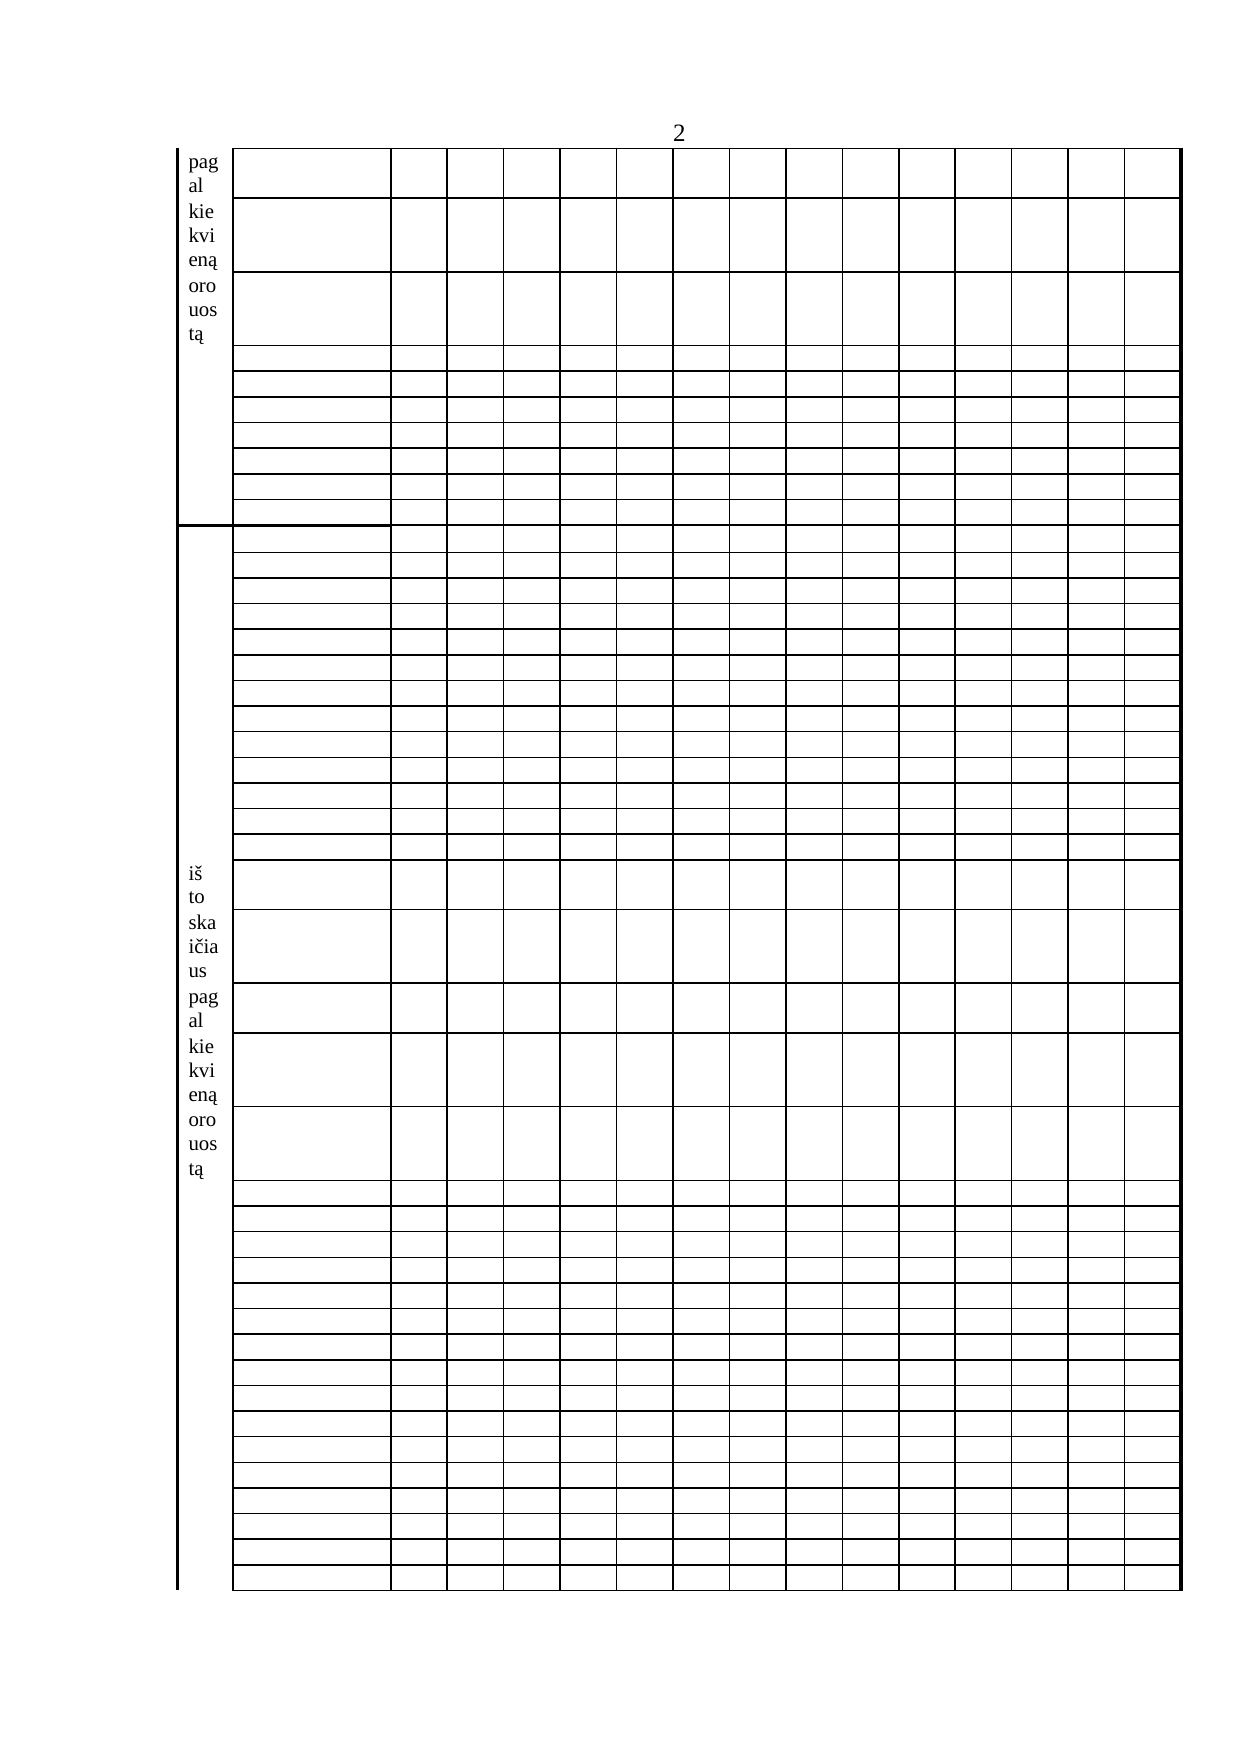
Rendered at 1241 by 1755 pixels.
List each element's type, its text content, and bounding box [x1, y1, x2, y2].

table_cell [730, 809, 785, 833]
table_cell [617, 526, 672, 551]
table_cell [956, 526, 1011, 551]
table_cell [1125, 1540, 1179, 1564]
table_cell [617, 910, 672, 982]
table_cell [787, 398, 842, 422]
table_cell [843, 475, 898, 498]
table_cell [787, 149, 842, 197]
table_cell [504, 604, 559, 628]
table_cell [504, 910, 559, 982]
table_cell [392, 1335, 446, 1359]
table_cell [1069, 149, 1124, 197]
table_cell [392, 1386, 446, 1410]
table_cell [730, 784, 785, 808]
table_cell [730, 1463, 785, 1487]
table_cell [730, 910, 785, 982]
table_cell [1125, 707, 1179, 731]
table_cell [900, 1566, 954, 1589]
table_cell [234, 527, 390, 551]
table_cell [617, 835, 672, 859]
table_cell [504, 199, 559, 271]
table_cell [1069, 681, 1124, 705]
table_cell [617, 1489, 672, 1513]
table_cell [617, 1335, 672, 1359]
table_cell [787, 199, 842, 271]
table_cell [448, 681, 503, 705]
table_cell [617, 1034, 672, 1106]
table_cell [787, 526, 842, 551]
table_cell [504, 1309, 559, 1333]
table_cell [730, 1207, 785, 1231]
table_cell [617, 707, 672, 731]
table_cell [956, 984, 1011, 1032]
table_cell [617, 1463, 672, 1487]
table_cell [956, 346, 1011, 370]
table_cell [730, 861, 785, 908]
table_cell [234, 423, 390, 447]
table_cell [179, 473, 232, 498]
table_cell [1012, 1566, 1067, 1589]
table_cell [900, 1284, 954, 1308]
table_cell [561, 1284, 616, 1308]
table_cell [900, 656, 954, 679]
table_cell [1125, 199, 1179, 271]
table_cell [1012, 449, 1067, 473]
table_cell [617, 346, 672, 370]
table_cell [561, 630, 616, 654]
table_cell [787, 1034, 842, 1106]
table_cell [730, 1181, 785, 1205]
table_cell [1069, 758, 1124, 782]
table_cell [392, 656, 446, 679]
table_cell [561, 346, 616, 370]
table_cell [392, 1258, 446, 1282]
table_cell [504, 1284, 559, 1308]
table_cell [448, 1284, 503, 1308]
table_cell [730, 449, 785, 473]
table_cell [900, 1489, 954, 1513]
table_cell [843, 500, 898, 524]
table_cell [674, 1034, 729, 1106]
table_cell [787, 423, 842, 447]
table_cell [1069, 1437, 1124, 1461]
table_cell [179, 782, 232, 808]
table_cell [504, 1361, 559, 1384]
table_cell [1125, 1207, 1179, 1231]
table_cell [1069, 1489, 1124, 1513]
table_cell [504, 149, 559, 197]
table_cell [843, 423, 898, 447]
table_cell [843, 346, 898, 370]
table_cell [179, 1461, 232, 1487]
table_cell [730, 423, 785, 447]
table_cell [1069, 707, 1124, 731]
table_cell [730, 1566, 785, 1589]
table_cell [392, 423, 446, 447]
table_cell [179, 1385, 232, 1410]
table_cell [900, 149, 954, 197]
table_cell [730, 475, 785, 498]
table_cell [674, 398, 729, 422]
table_cell [617, 398, 672, 422]
table_cell [179, 1231, 232, 1256]
table_cell [1125, 604, 1179, 628]
table_cell [561, 809, 616, 833]
table_cell [234, 346, 390, 370]
table_cell [674, 149, 729, 197]
table_cell [234, 1107, 390, 1179]
table_cell [179, 680, 232, 705]
table_cell [674, 273, 729, 345]
table_cell [674, 1284, 729, 1308]
table_cell [1012, 809, 1067, 833]
table_cell [843, 604, 898, 628]
table_cell [956, 707, 1011, 731]
table_cell [392, 1107, 446, 1179]
table_cell [448, 199, 503, 271]
table_cell [448, 475, 503, 498]
table_cell [448, 1181, 503, 1205]
table_cell [504, 809, 559, 833]
table_cell [730, 1489, 785, 1513]
table_cell [1069, 398, 1124, 422]
table_cell [234, 475, 390, 498]
table_cell [900, 1309, 954, 1333]
table_cell [1012, 604, 1067, 628]
table_cell [1125, 1258, 1179, 1282]
table_cell [787, 835, 842, 859]
table_cell [392, 273, 446, 345]
table_cell [504, 732, 559, 756]
table_cell [1012, 630, 1067, 654]
table_cell [730, 1335, 785, 1359]
table_cell [392, 372, 446, 396]
table_cell [1125, 346, 1179, 370]
table_cell [956, 1309, 1011, 1333]
table_cell [787, 1258, 842, 1282]
table_cell [1069, 273, 1124, 345]
table_cell oro uostą [179, 271, 232, 345]
table_cell [617, 630, 672, 654]
table_cell [1125, 423, 1179, 447]
table_cell [561, 1335, 616, 1359]
table_cell [617, 500, 672, 524]
table_cell [234, 1489, 390, 1513]
table_cell [956, 732, 1011, 756]
table_cell [674, 423, 729, 447]
table_cell [234, 656, 390, 679]
table_cell [1125, 1566, 1179, 1589]
table_cell [730, 346, 785, 370]
table_cell [234, 149, 390, 197]
table_cell [843, 1463, 898, 1487]
table_cell [392, 861, 446, 908]
table_cell [1125, 1181, 1179, 1205]
table_cell [674, 1361, 729, 1384]
table_cell [787, 910, 842, 982]
table_cell [392, 1437, 446, 1461]
table_cell [730, 1309, 785, 1333]
table_cell [900, 984, 954, 1032]
table_cell [1125, 630, 1179, 654]
table_cell [392, 475, 446, 498]
table_cell [392, 984, 446, 1032]
table_cell [392, 1034, 446, 1106]
table_cell [1069, 984, 1124, 1032]
table_cell [392, 500, 446, 524]
table_cell [1012, 1412, 1067, 1436]
table_cell [674, 656, 729, 679]
table_cell [448, 984, 503, 1032]
table_cell [561, 579, 616, 603]
table_cell [448, 1514, 503, 1538]
table_cell [179, 1359, 232, 1384]
table_cell [730, 1540, 785, 1564]
table_cell [179, 731, 232, 756]
table_cell [956, 1232, 1011, 1256]
table_cell [730, 372, 785, 396]
table_cell [843, 1232, 898, 1256]
table_cell [900, 449, 954, 473]
table_cell [448, 784, 503, 808]
table_cell [900, 372, 954, 396]
table_cell [1012, 526, 1067, 551]
table_cell [504, 1463, 559, 1487]
table_cell [1069, 500, 1124, 524]
table_cell [234, 1309, 390, 1333]
table_cell [730, 1034, 785, 1106]
table_cell [900, 1207, 954, 1231]
table_cell [448, 861, 503, 908]
table_cell [617, 553, 672, 577]
table_cell [179, 628, 232, 654]
table_cell [179, 1538, 232, 1564]
table_cell [730, 604, 785, 628]
table_cell [448, 346, 503, 370]
table_cell [956, 604, 1011, 628]
table_cell [561, 656, 616, 679]
table_cell [730, 1412, 785, 1436]
table_cell [504, 1514, 559, 1538]
table_cell pagal [179, 982, 232, 1032]
table_cell [561, 1437, 616, 1461]
table_cell [234, 984, 390, 1032]
table_cell [179, 422, 232, 447]
table_cell [900, 579, 954, 603]
table_cell [179, 1308, 232, 1333]
table_cell [561, 1566, 616, 1589]
table_cell [448, 1540, 503, 1564]
table_cell [787, 1181, 842, 1205]
table_cell [617, 656, 672, 679]
table_cell [234, 1412, 390, 1436]
table_cell [1069, 1309, 1124, 1333]
table_cell [234, 1232, 390, 1256]
table_cell [561, 1412, 616, 1436]
table_cell [617, 475, 672, 498]
table_cell [504, 984, 559, 1032]
table_cell [1012, 1463, 1067, 1487]
table_cell [561, 475, 616, 498]
table_cell [1069, 526, 1124, 551]
table_cell [504, 372, 559, 396]
table_cell [617, 449, 672, 473]
table_cell [1125, 784, 1179, 808]
table_cell [843, 199, 898, 271]
table_cell [504, 1258, 559, 1282]
table_cell [392, 526, 446, 551]
table_cell [900, 1437, 954, 1461]
table_cell [561, 273, 616, 345]
table_cell [1012, 707, 1067, 731]
table_cell [787, 1386, 842, 1410]
table_cell [900, 1361, 954, 1384]
table_cell [234, 553, 390, 577]
table_cell [504, 398, 559, 422]
table_cell [392, 1514, 446, 1538]
table_cell [1069, 372, 1124, 396]
table_cell [956, 398, 1011, 422]
table_cell [392, 681, 446, 705]
table_cell [956, 1514, 1011, 1538]
table_cell [730, 579, 785, 603]
table_cell [1012, 398, 1067, 422]
table_cell [843, 1258, 898, 1282]
table_cell [504, 1437, 559, 1461]
table_cell [674, 681, 729, 705]
table_cell [448, 656, 503, 679]
table_cell [730, 1437, 785, 1461]
table_cell [1125, 475, 1179, 498]
table_cell [956, 553, 1011, 577]
table_cell [956, 835, 1011, 859]
table_cell [617, 1540, 672, 1564]
table_cell [234, 1335, 390, 1359]
table_cell [504, 553, 559, 577]
table_cell [392, 1181, 446, 1205]
table_cell [448, 910, 503, 982]
table_cell [1069, 784, 1124, 808]
table_cell [561, 707, 616, 731]
table_cell [843, 1361, 898, 1384]
table_cell [956, 1489, 1011, 1513]
table_cell [1069, 475, 1124, 498]
table_cell [1012, 784, 1067, 808]
table_cell [561, 1258, 616, 1282]
table_cell [448, 732, 503, 756]
table_cell [1069, 1034, 1124, 1106]
table_cell [1069, 1335, 1124, 1359]
table_cell [730, 1284, 785, 1308]
table_cell [448, 579, 503, 603]
table_cell [900, 910, 954, 982]
table_cell [956, 500, 1011, 524]
table_cell [392, 1207, 446, 1231]
table_cell [900, 681, 954, 705]
table_cell [1069, 1207, 1124, 1231]
table_cell [179, 577, 232, 603]
table_cell [956, 1207, 1011, 1231]
table_cell [448, 398, 503, 422]
table_cell [674, 346, 729, 370]
table_cell [561, 1463, 616, 1487]
table_cell [1012, 273, 1067, 345]
table_cell [504, 707, 559, 731]
table_cell [1012, 1386, 1067, 1410]
table_cell [1069, 423, 1124, 447]
table_cell [1125, 1309, 1179, 1333]
table_cell [674, 1463, 729, 1487]
table_cell [504, 1386, 559, 1410]
table_cell [956, 449, 1011, 473]
table_cell [787, 1489, 842, 1513]
table_cell [179, 603, 232, 628]
table_cell [617, 1107, 672, 1179]
table_cell [956, 149, 1011, 197]
table_cell [843, 1284, 898, 1308]
table_cell [956, 1540, 1011, 1564]
table_cell [843, 1386, 898, 1410]
table_cell [674, 1335, 729, 1359]
table_cell [787, 1463, 842, 1487]
table_cell [448, 1232, 503, 1256]
table_cell [234, 732, 390, 756]
table_cell [504, 423, 559, 447]
table_cell [843, 809, 898, 833]
table_cell [787, 1566, 842, 1589]
table_cell [234, 449, 390, 473]
table_cell [1012, 1514, 1067, 1538]
table_cell [561, 1181, 616, 1205]
table_cell [787, 1107, 842, 1179]
table_cell [956, 1284, 1011, 1308]
table_cell [179, 396, 232, 422]
table_cell [1125, 449, 1179, 473]
table_cell [617, 149, 672, 197]
table_cell [448, 1335, 503, 1359]
table_cell [843, 656, 898, 679]
table_cell [179, 1436, 232, 1461]
table_cell [1012, 1540, 1067, 1564]
table_cell [561, 423, 616, 447]
table_cell [1069, 199, 1124, 271]
table_cell [448, 1361, 503, 1384]
table_cell [504, 500, 559, 524]
table_cell [674, 1489, 729, 1513]
table_cell [843, 1514, 898, 1538]
table_cell [617, 1361, 672, 1384]
table_cell [561, 1034, 616, 1106]
table_cell [504, 784, 559, 808]
table_cell [504, 630, 559, 654]
table_cell [843, 784, 898, 808]
table_cell [504, 1107, 559, 1179]
table_cell [674, 630, 729, 654]
table_cell [561, 984, 616, 1032]
table_cell [1012, 910, 1067, 982]
table_cell [956, 372, 1011, 396]
table_cell [1125, 681, 1179, 705]
table_cell [234, 1566, 390, 1589]
table_cell [561, 784, 616, 808]
table_cell [561, 398, 616, 422]
table_cell [1125, 579, 1179, 603]
table_cell [179, 1410, 232, 1436]
table_cell [674, 475, 729, 498]
table_cell [179, 527, 232, 551]
table_cell [843, 758, 898, 782]
table_cell [730, 1107, 785, 1179]
table_cell [392, 758, 446, 782]
table_cell [179, 654, 232, 679]
table_cell [1125, 758, 1179, 782]
table_cell [179, 370, 232, 396]
table_cell [617, 1309, 672, 1333]
table_cell [561, 372, 616, 396]
table_cell [1012, 475, 1067, 498]
table_cell [787, 809, 842, 833]
table_cell [843, 398, 898, 422]
table_cell [900, 199, 954, 271]
table_cell [1125, 861, 1179, 908]
table_cell [730, 526, 785, 551]
table_cell [1125, 1232, 1179, 1256]
table_cell [843, 630, 898, 654]
table_cell [617, 1284, 672, 1308]
table_cell [392, 579, 446, 603]
table_cell [843, 1540, 898, 1564]
table_cell [674, 1540, 729, 1564]
table_cell [787, 1361, 842, 1384]
table_cell [1125, 1386, 1179, 1410]
table_cell [392, 604, 446, 628]
table_cell [1125, 1463, 1179, 1487]
table_cell [179, 345, 232, 370]
table_cell [1012, 1361, 1067, 1384]
table_cell [392, 1284, 446, 1308]
table_cell [956, 681, 1011, 705]
table_cell [561, 199, 616, 271]
table_cell [1069, 449, 1124, 473]
table_cell [730, 500, 785, 524]
table_cell [900, 758, 954, 782]
table_cell [1125, 1361, 1179, 1384]
table_cell [1069, 1181, 1124, 1205]
table_cell [843, 526, 898, 551]
table_cell [843, 1335, 898, 1359]
table_cell [1069, 835, 1124, 859]
table_cell [1069, 1514, 1124, 1538]
table_cell [392, 1489, 446, 1513]
table_cell [504, 475, 559, 498]
table_cell [392, 1566, 446, 1589]
table_cell [448, 273, 503, 345]
table_cell [504, 526, 559, 551]
table_cell [674, 449, 729, 473]
table_cell [674, 1107, 729, 1179]
table_cell [956, 1361, 1011, 1384]
table_cell [1125, 1412, 1179, 1436]
table_cell [617, 681, 672, 705]
table_cell [617, 604, 672, 628]
table_cell [561, 1207, 616, 1231]
table_cell [1069, 1107, 1124, 1179]
table_cell [730, 553, 785, 577]
table_cell [617, 1514, 672, 1538]
table_cell [448, 1463, 503, 1487]
table_cell [448, 604, 503, 628]
table_cell [1069, 656, 1124, 679]
table_cell [674, 732, 729, 756]
table_cell [674, 372, 729, 396]
table_cell [448, 809, 503, 833]
table_cell [179, 1282, 232, 1308]
table_cell [561, 1361, 616, 1384]
table_cell [617, 1232, 672, 1256]
table_cell [1012, 199, 1067, 271]
table_cell [1069, 1463, 1124, 1487]
table_cell [1125, 1335, 1179, 1359]
table_cell [448, 1034, 503, 1106]
table_cell [900, 475, 954, 498]
table_cell [787, 1540, 842, 1564]
table_cell [787, 732, 842, 756]
table_cell [617, 372, 672, 396]
table_cell [843, 861, 898, 908]
table_cell [956, 1386, 1011, 1410]
table_cell [561, 1540, 616, 1564]
table_cell [1012, 861, 1067, 908]
table_cell [956, 656, 1011, 679]
table_cell [234, 1514, 390, 1538]
table_cell [1012, 732, 1067, 756]
table_cell [730, 398, 785, 422]
table_cell [561, 835, 616, 859]
table_cell [179, 1256, 232, 1282]
table_cell [956, 1181, 1011, 1205]
table_cell [1069, 1540, 1124, 1564]
table_cell [617, 809, 672, 833]
table_cell [617, 1386, 672, 1410]
table_cell [730, 732, 785, 756]
table_cell [1069, 1566, 1124, 1589]
table_cell [843, 910, 898, 982]
table_cell [1012, 1107, 1067, 1179]
table_cell [617, 758, 672, 782]
table_cell [179, 705, 232, 731]
table_cell [448, 149, 503, 197]
table_cell [504, 579, 559, 603]
table_cell [448, 1437, 503, 1461]
table_cell [504, 273, 559, 345]
table_cell [843, 553, 898, 577]
table_cell [1012, 579, 1067, 603]
table_cell [674, 1181, 729, 1205]
table_cell [1125, 809, 1179, 833]
table_cell [448, 1309, 503, 1333]
table_cell [1012, 1181, 1067, 1205]
table_cell [561, 758, 616, 782]
table_cell [1012, 1232, 1067, 1256]
table_cell [1125, 1514, 1179, 1538]
table_cell [179, 1180, 232, 1205]
table_cell [179, 1564, 232, 1589]
table_cell [448, 758, 503, 782]
table_cell [900, 1540, 954, 1564]
table_cell [1012, 553, 1067, 577]
table_cell [1012, 1207, 1067, 1231]
table_cell [1125, 553, 1179, 577]
table_cell [234, 1207, 390, 1231]
table_cell [787, 1232, 842, 1256]
table_cell [674, 526, 729, 551]
table_cell [730, 149, 785, 197]
table_cell [956, 1258, 1011, 1282]
table_cell [234, 1284, 390, 1308]
table_cell [448, 1386, 503, 1410]
table_cell [179, 833, 232, 859]
table_cell [392, 835, 446, 859]
table_cell [674, 1258, 729, 1282]
table_cell [843, 707, 898, 731]
table_cell [392, 398, 446, 422]
table_cell [234, 835, 390, 859]
table_cell [730, 273, 785, 345]
table_cell [561, 1489, 616, 1513]
table_cell [617, 423, 672, 447]
table_cell [617, 1181, 672, 1205]
table_cell [956, 1107, 1011, 1179]
table_cell [787, 475, 842, 498]
table_cell [234, 1437, 390, 1461]
table_cell [504, 1335, 559, 1359]
table_cell [1125, 398, 1179, 422]
table_cell [1012, 681, 1067, 705]
table_cell [787, 681, 842, 705]
table_cell [561, 1514, 616, 1538]
table_cell [234, 372, 390, 396]
table_cell [392, 149, 446, 197]
table_cell [234, 707, 390, 731]
table_cell [448, 500, 503, 524]
table_cell [787, 656, 842, 679]
table_cell [392, 707, 446, 731]
table_cell [787, 449, 842, 473]
table_cell [234, 398, 390, 422]
table_cell [1069, 809, 1124, 833]
table_cell [956, 1463, 1011, 1487]
table_cell [787, 553, 842, 577]
table_cell [900, 630, 954, 654]
table_cell [787, 579, 842, 603]
table_cell [1069, 1412, 1124, 1436]
table_cell [900, 398, 954, 422]
table_cell [504, 1566, 559, 1589]
table_cell oro uostą [179, 1106, 232, 1179]
table_cell [787, 861, 842, 908]
table_cell [900, 1514, 954, 1538]
table_cell [561, 681, 616, 705]
table_cell [674, 604, 729, 628]
table_cell [392, 449, 446, 473]
table_cell [504, 346, 559, 370]
table_cell [1125, 1284, 1179, 1308]
table_cell [392, 553, 446, 577]
table_cell [843, 1207, 898, 1231]
table_cell [234, 861, 390, 908]
table_cell [843, 1412, 898, 1436]
table_cell [956, 475, 1011, 498]
table_cell [956, 1034, 1011, 1106]
table_cell [392, 910, 446, 982]
table_cell [787, 1207, 842, 1231]
table_cell [179, 551, 232, 577]
table_cell [1069, 553, 1124, 577]
table_cell [448, 835, 503, 859]
table_cell [234, 1386, 390, 1410]
table_cell [561, 1232, 616, 1256]
table_cell [956, 630, 1011, 654]
table_cell [1012, 1437, 1067, 1461]
table_cell [787, 784, 842, 808]
table_cell [392, 346, 446, 370]
table_cell [1125, 273, 1179, 345]
table_cell [1125, 1437, 1179, 1461]
table_cell [1012, 372, 1067, 396]
table_cell [1125, 984, 1179, 1032]
table_cell [956, 1566, 1011, 1589]
table_cell [561, 604, 616, 628]
table_cell [730, 835, 785, 859]
table_cell [561, 149, 616, 197]
table_cell [179, 1513, 232, 1538]
table_cell [900, 553, 954, 577]
table_cell [234, 1463, 390, 1487]
table_cell [674, 1232, 729, 1256]
table_cell [843, 579, 898, 603]
table_cell [448, 1412, 503, 1436]
table_cell [1125, 372, 1179, 396]
table_cell [561, 553, 616, 577]
table_cell [179, 756, 232, 782]
table_cell [179, 1205, 232, 1231]
table_cell [234, 809, 390, 833]
table_cell [674, 1309, 729, 1333]
table_cell [843, 1034, 898, 1106]
table_cell [730, 656, 785, 679]
table_cell [900, 1463, 954, 1487]
table_cell [234, 1181, 390, 1205]
table_cell [843, 1107, 898, 1179]
table_cell [234, 579, 390, 603]
table_cell [674, 1207, 729, 1231]
table_cell [787, 1309, 842, 1333]
table_cell [843, 1437, 898, 1461]
table_cell [234, 273, 390, 345]
table_cell [674, 199, 729, 271]
table_cell [674, 1437, 729, 1461]
table_cell [448, 1107, 503, 1179]
table_cell [448, 630, 503, 654]
table_cell [900, 1232, 954, 1256]
table_cell [1069, 1386, 1124, 1410]
table_cell [1012, 346, 1067, 370]
table_cell [234, 604, 390, 628]
table_cell [448, 372, 503, 396]
table_cell [674, 1412, 729, 1436]
table_cell [561, 1309, 616, 1333]
table_cell [956, 784, 1011, 808]
table_cell [179, 1487, 232, 1513]
table_cell [900, 526, 954, 551]
table_cell [843, 372, 898, 396]
table_cell [956, 809, 1011, 833]
table_cell [900, 732, 954, 756]
table_cell [730, 1386, 785, 1410]
table_cell [617, 199, 672, 271]
table_cell [234, 1034, 390, 1106]
table_cell [504, 1489, 559, 1513]
table_cell [674, 579, 729, 603]
table_cell [674, 861, 729, 908]
table_cell [561, 910, 616, 982]
table_cell [843, 835, 898, 859]
table_cell [448, 1489, 503, 1513]
table_cell [617, 732, 672, 756]
table_cell [1069, 1284, 1124, 1308]
table_cell [674, 553, 729, 577]
table_cell [561, 500, 616, 524]
table_cell [504, 1034, 559, 1106]
table_cell [179, 447, 232, 473]
table_cell [1012, 1258, 1067, 1282]
table_cell [900, 500, 954, 524]
table_cell [617, 579, 672, 603]
table_cell [787, 1437, 842, 1461]
table_cell [787, 500, 842, 524]
table_cell [504, 449, 559, 473]
table_cell [1125, 1034, 1179, 1106]
table_cell [1069, 346, 1124, 370]
table_cell [392, 1463, 446, 1487]
table_cell [730, 1232, 785, 1256]
table_cell [234, 784, 390, 808]
table_cell [448, 1207, 503, 1231]
table_cell [234, 1540, 390, 1564]
table_cell [843, 732, 898, 756]
table_cell [179, 808, 232, 833]
table_cell [787, 1412, 842, 1436]
table_cell [448, 1258, 503, 1282]
table_cell [234, 1258, 390, 1282]
table_cell [730, 1361, 785, 1384]
table_cell [561, 526, 616, 551]
table_cell [1069, 630, 1124, 654]
table_cell [900, 1034, 954, 1106]
table_cell [392, 1412, 446, 1436]
table_cell [448, 1566, 503, 1589]
table_cell [1125, 910, 1179, 982]
table_cell [730, 707, 785, 731]
table_cell [843, 1181, 898, 1205]
table_cell [956, 199, 1011, 271]
table_cell [956, 1412, 1011, 1436]
table_cell [448, 526, 503, 551]
table_cell [787, 1514, 842, 1538]
table_cell [234, 500, 390, 524]
table_cell [900, 604, 954, 628]
table_cell [674, 1386, 729, 1410]
table_cell [674, 1514, 729, 1538]
table_cell [504, 1232, 559, 1256]
table_cell [617, 273, 672, 345]
table_cell [561, 732, 616, 756]
table_cell [900, 1335, 954, 1359]
table_cell [234, 681, 390, 705]
table_cell [617, 861, 672, 908]
table_cell [787, 984, 842, 1032]
table_cell [561, 1107, 616, 1179]
table_cell [392, 199, 446, 271]
table_cell [956, 1437, 1011, 1461]
table_cell skaičiaus [179, 909, 232, 982]
table_cell [1069, 732, 1124, 756]
table_cell [504, 1207, 559, 1231]
table_cell [504, 835, 559, 859]
table_cell [730, 630, 785, 654]
table_cell [1069, 910, 1124, 982]
table_cell [448, 423, 503, 447]
table_cell [1125, 1489, 1179, 1513]
table_cell [787, 604, 842, 628]
table_cell [843, 984, 898, 1032]
table_cell [561, 861, 616, 908]
table_cell [1012, 1335, 1067, 1359]
table_cell [900, 1107, 954, 1179]
table_cell [674, 835, 729, 859]
table_cell pagal [179, 148, 232, 197]
table_cell [900, 346, 954, 370]
table_cell [843, 1489, 898, 1513]
table_cell [674, 784, 729, 808]
table_cell [900, 707, 954, 731]
table_cell [843, 1309, 898, 1333]
table_cell [1069, 579, 1124, 603]
table_cell [617, 984, 672, 1032]
table_cell [1125, 500, 1179, 524]
table_cell [787, 630, 842, 654]
table_cell [1069, 1258, 1124, 1282]
table_cell [1012, 1489, 1067, 1513]
table_cell [843, 149, 898, 197]
table_cell [1125, 526, 1179, 551]
table_cell [900, 1386, 954, 1410]
table_cell [504, 656, 559, 679]
table_cell [956, 758, 1011, 782]
table_cell [1012, 500, 1067, 524]
table_cell [730, 758, 785, 782]
table_cell [1012, 656, 1067, 679]
table_cell [1125, 732, 1179, 756]
table_cell [1069, 1361, 1124, 1384]
table_cell [504, 758, 559, 782]
table_cell [617, 1258, 672, 1282]
table_cell [956, 579, 1011, 603]
table_cell [1069, 604, 1124, 628]
table_cell [1069, 1232, 1124, 1256]
table_cell [787, 1284, 842, 1308]
table_cell [504, 681, 559, 705]
table_cell [900, 423, 954, 447]
table_cell [674, 809, 729, 833]
table_cell [900, 784, 954, 808]
table_cell [787, 758, 842, 782]
table_cell [1125, 835, 1179, 859]
table_cell [843, 681, 898, 705]
table_cell [956, 1335, 1011, 1359]
table_cell [787, 1335, 842, 1359]
table_cell [674, 984, 729, 1032]
table_cell [617, 1566, 672, 1589]
table_cell [234, 758, 390, 782]
table_cell [674, 1566, 729, 1589]
table_cell [234, 910, 390, 982]
table_cell kiekvieną [179, 197, 232, 271]
table_cell [956, 423, 1011, 447]
table_cell [900, 273, 954, 345]
table_cell [234, 630, 390, 654]
table_cell [448, 449, 503, 473]
table_cell [179, 1333, 232, 1359]
table_cell [787, 346, 842, 370]
table_cell [900, 835, 954, 859]
table_cell [900, 1258, 954, 1282]
table_cell [179, 499, 232, 524]
table_cell [1069, 861, 1124, 908]
table_cell kiekvieną [179, 1032, 232, 1106]
table_cell [730, 1514, 785, 1538]
table_cell [392, 1540, 446, 1564]
table_cell [392, 630, 446, 654]
table_cell [504, 1540, 559, 1564]
table_cell [900, 809, 954, 833]
table_cell [956, 273, 1011, 345]
table_cell [504, 1412, 559, 1436]
table_cell [956, 861, 1011, 908]
table_cell [392, 809, 446, 833]
table_cell [617, 1207, 672, 1231]
table_cell [617, 784, 672, 808]
table_cell [1125, 656, 1179, 679]
table_cell [234, 1361, 390, 1384]
table_cell [561, 449, 616, 473]
table_cell [392, 784, 446, 808]
table_cell [730, 984, 785, 1032]
table_cell [392, 1309, 446, 1333]
table_cell [787, 273, 842, 345]
table_cell [504, 1181, 559, 1205]
table_cell [1012, 984, 1067, 1032]
table_cell [674, 758, 729, 782]
table_cell [843, 449, 898, 473]
table_cell [617, 1412, 672, 1436]
table_cell [1012, 423, 1067, 447]
table_cell [730, 199, 785, 271]
table_cell [956, 910, 1011, 982]
table_cell [234, 199, 390, 271]
table_cell [1125, 1107, 1179, 1179]
table_cell iš to [179, 859, 232, 908]
table_cell [1012, 149, 1067, 197]
table_cell [561, 1386, 616, 1410]
table_cell [448, 553, 503, 577]
table_cell [1012, 1034, 1067, 1106]
table_cell [843, 1566, 898, 1589]
table_cell [900, 1181, 954, 1205]
table_cell [674, 910, 729, 982]
table_cell [1012, 1284, 1067, 1308]
table_cell [730, 1258, 785, 1282]
table_cell [617, 1437, 672, 1461]
table_cell [900, 1412, 954, 1436]
table_cell [1012, 835, 1067, 859]
table_cell [448, 707, 503, 731]
table_cell [674, 707, 729, 731]
table_cell [787, 372, 842, 396]
table_cell [392, 1361, 446, 1384]
table_cell [1012, 758, 1067, 782]
table_cell [843, 273, 898, 345]
table_cell [1125, 149, 1179, 197]
table_cell [1012, 1309, 1067, 1333]
table_cell [787, 707, 842, 731]
table_cell [674, 500, 729, 524]
table_cell [392, 732, 446, 756]
table_cell [392, 1232, 446, 1256]
table_cell [730, 681, 785, 705]
table_cell [504, 861, 559, 908]
table_cell [900, 861, 954, 908]
